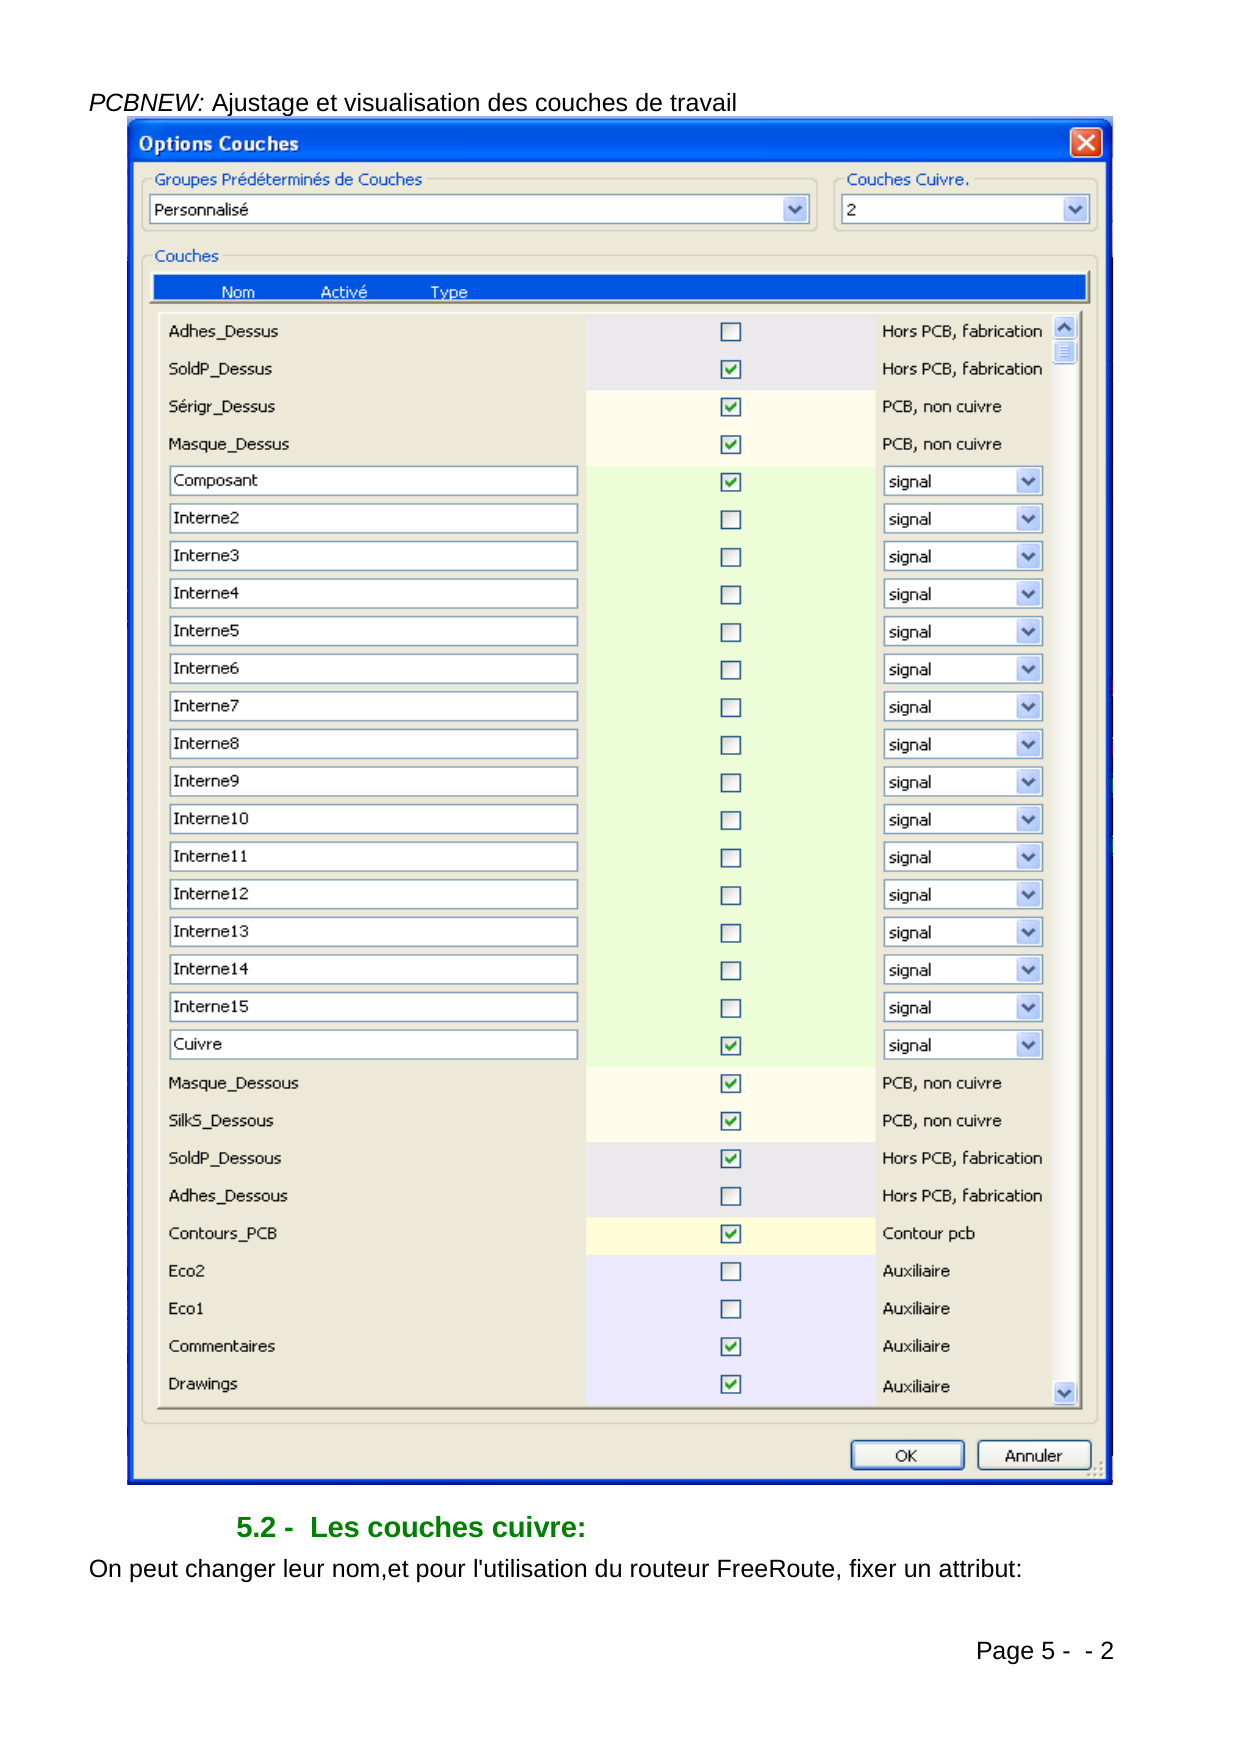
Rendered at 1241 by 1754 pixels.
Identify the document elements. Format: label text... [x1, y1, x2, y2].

subtitle Les couches cuivre: [162, 1511, 1152, 1543]
picture [127, 116, 1114, 1485]
text On peut changer leur nom,et pour l'utilisation du routeur FreeRoute, fixer un attribut: [88, 1555, 1152, 1583]
